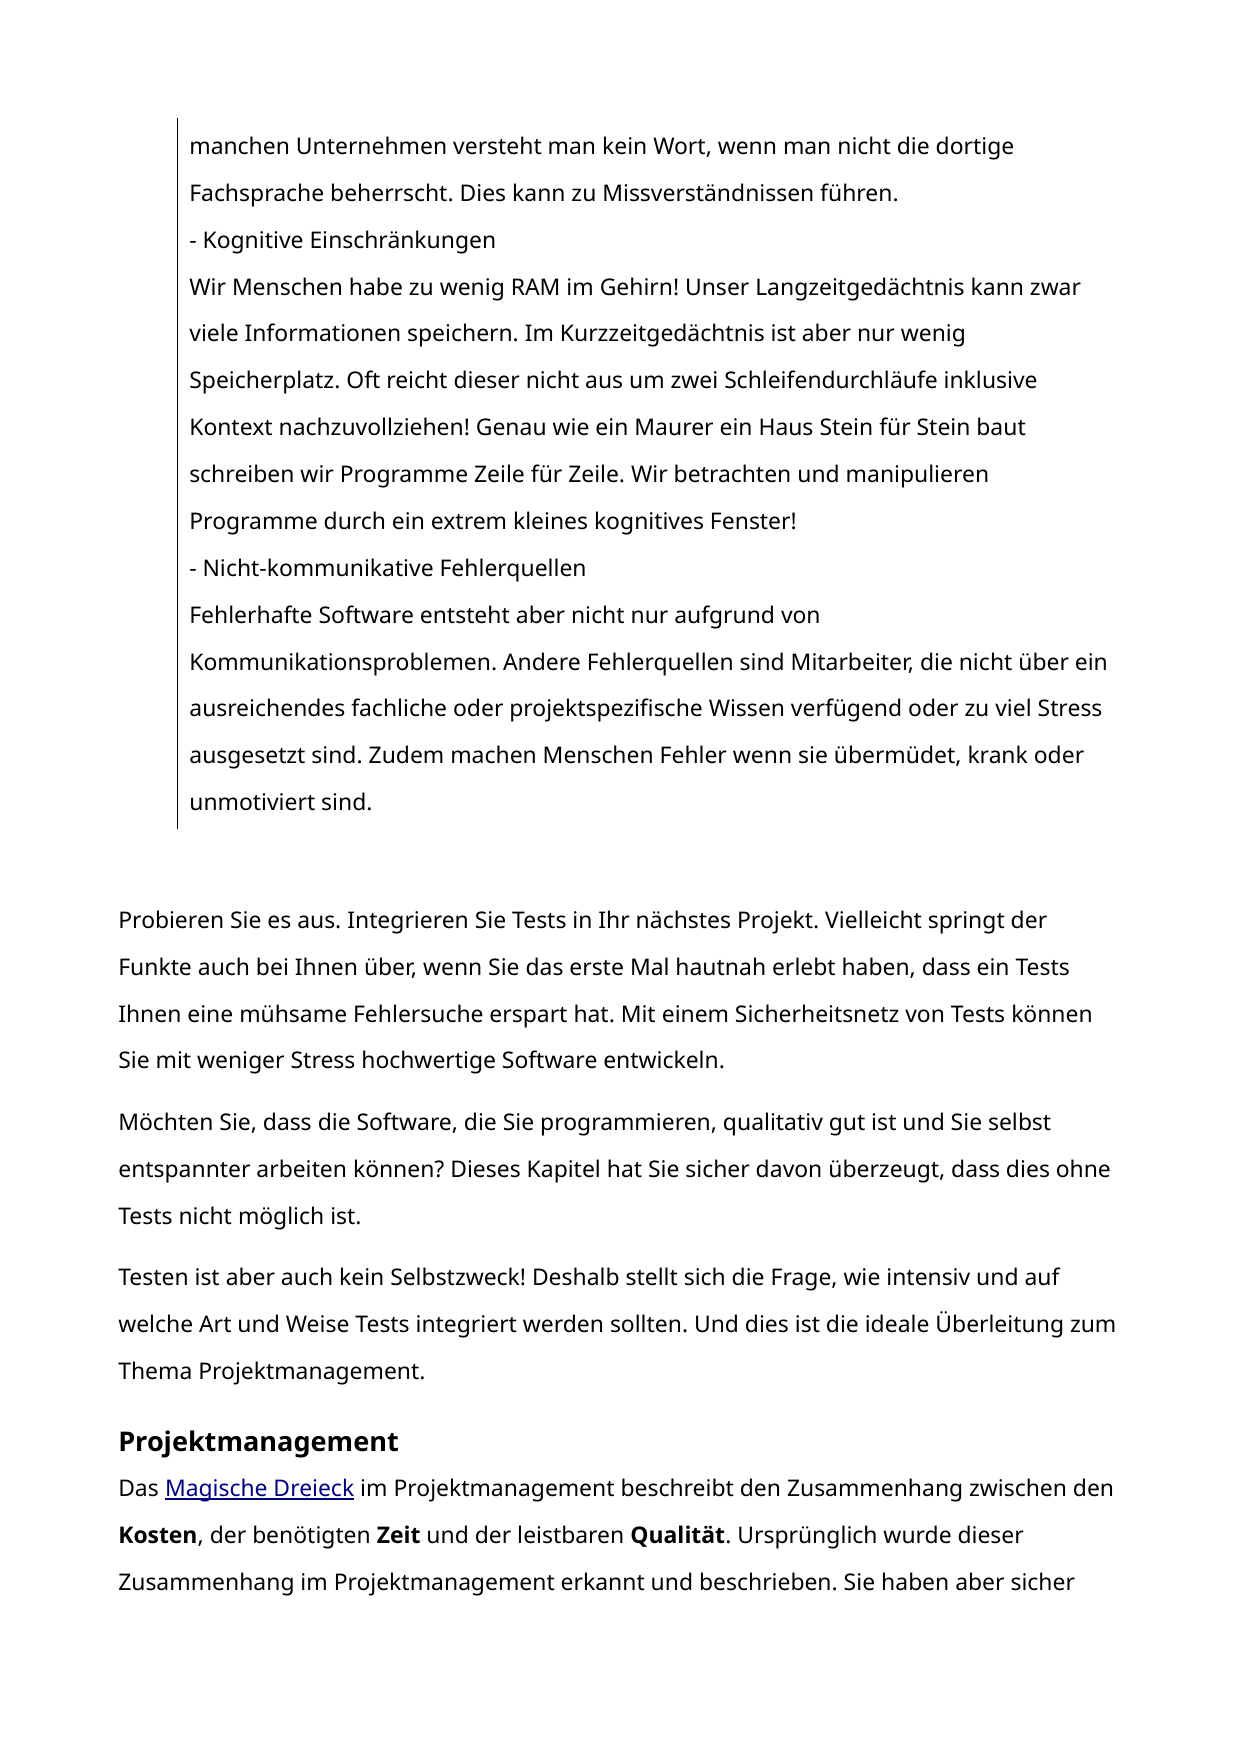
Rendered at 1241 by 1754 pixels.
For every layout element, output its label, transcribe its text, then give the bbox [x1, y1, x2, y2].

text Probieren Sie es aus. Integrieren Sie Tests in Ihr nächstes Projekt. Vielleicht springt der Funkte auch bei Ihnen über, wenn Sie das erste Mal hautnah erlebt haben, dass ein Tests Ihnen eine mühsame Fehlersuche erspart hat. Mit einem Sicherheitsnetz von Tests können Sie mit weniger Stress hochwertige Software entwickeln. [118, 904, 1122, 1076]
text Testen ist aber auch kein Selbstzweck! Deshalb stellt sich die Frage, wie intensiv und auf welche Art und Weise Tests integriert werden sollten. Und dies ist die ideale Überleitung zum Thema Projektmanagement. [118, 1261, 1122, 1386]
text manchen Unternehmen versteht man kein Wort, wenn man nicht die dortige Fachsprache beherrscht. Dies kann zu Missverständnissen führen. - Kognitive Einschränkungen Wir Menschen habe zu wenig RAM im Gehirn! Unser Langzeitgedächtnis kann zwar viele Informationen speichern. Im Kurzzeitgedächtnis ist aber nur wenig Speicherplatz. Oft reicht dieser nicht aus um zwei Schleifendurchläufe inklusive Kontext nachzuvollziehen! Genau wie ein Maurer ein Haus Stein für Stein baut schreiben wir Programme Zeile für Zeile. Wir betrachten und manipulieren Programme durch ein extrem kleines kognitives Fenster! - Nicht-kommunikative Fehlerquellen Fehlerhafte Software entsteht aber nicht nur aufgrund von Kommunikationsproblemen. Andere Fehlerquellen sind Mitarbeiter, die nicht über ein ausreichendes fachliche oder projektspezifische Wissen verfügend oder zu viel Stress ausgesetzt sind. Zudem machen Menschen Fehler wenn sie übermüdet, krank oder unmotiviert sind. [178, 118, 1122, 829]
subtitle Projektmanagement [118, 1423, 1122, 1459]
text Das Magische Dreieck im Projektmanagement beschreibt den Zusammenhang zwischen den Kosten, der benötigten Zeit und der leistbaren Qualität. Ursprünglich wurde dieser Zusammenhang im Projektmanagement erkannt und beschrieben. Sie haben aber sicher [118, 1472, 1122, 1597]
text Möchten Sie, dass die Software, die Sie programmieren, qualitativ gut ist und Sie selbst entspannter arbeiten können? Dieses Kapitel hat Sie sicher davon überzeugt, dass dies ohne Tests nicht möglich ist. [118, 1106, 1122, 1231]
